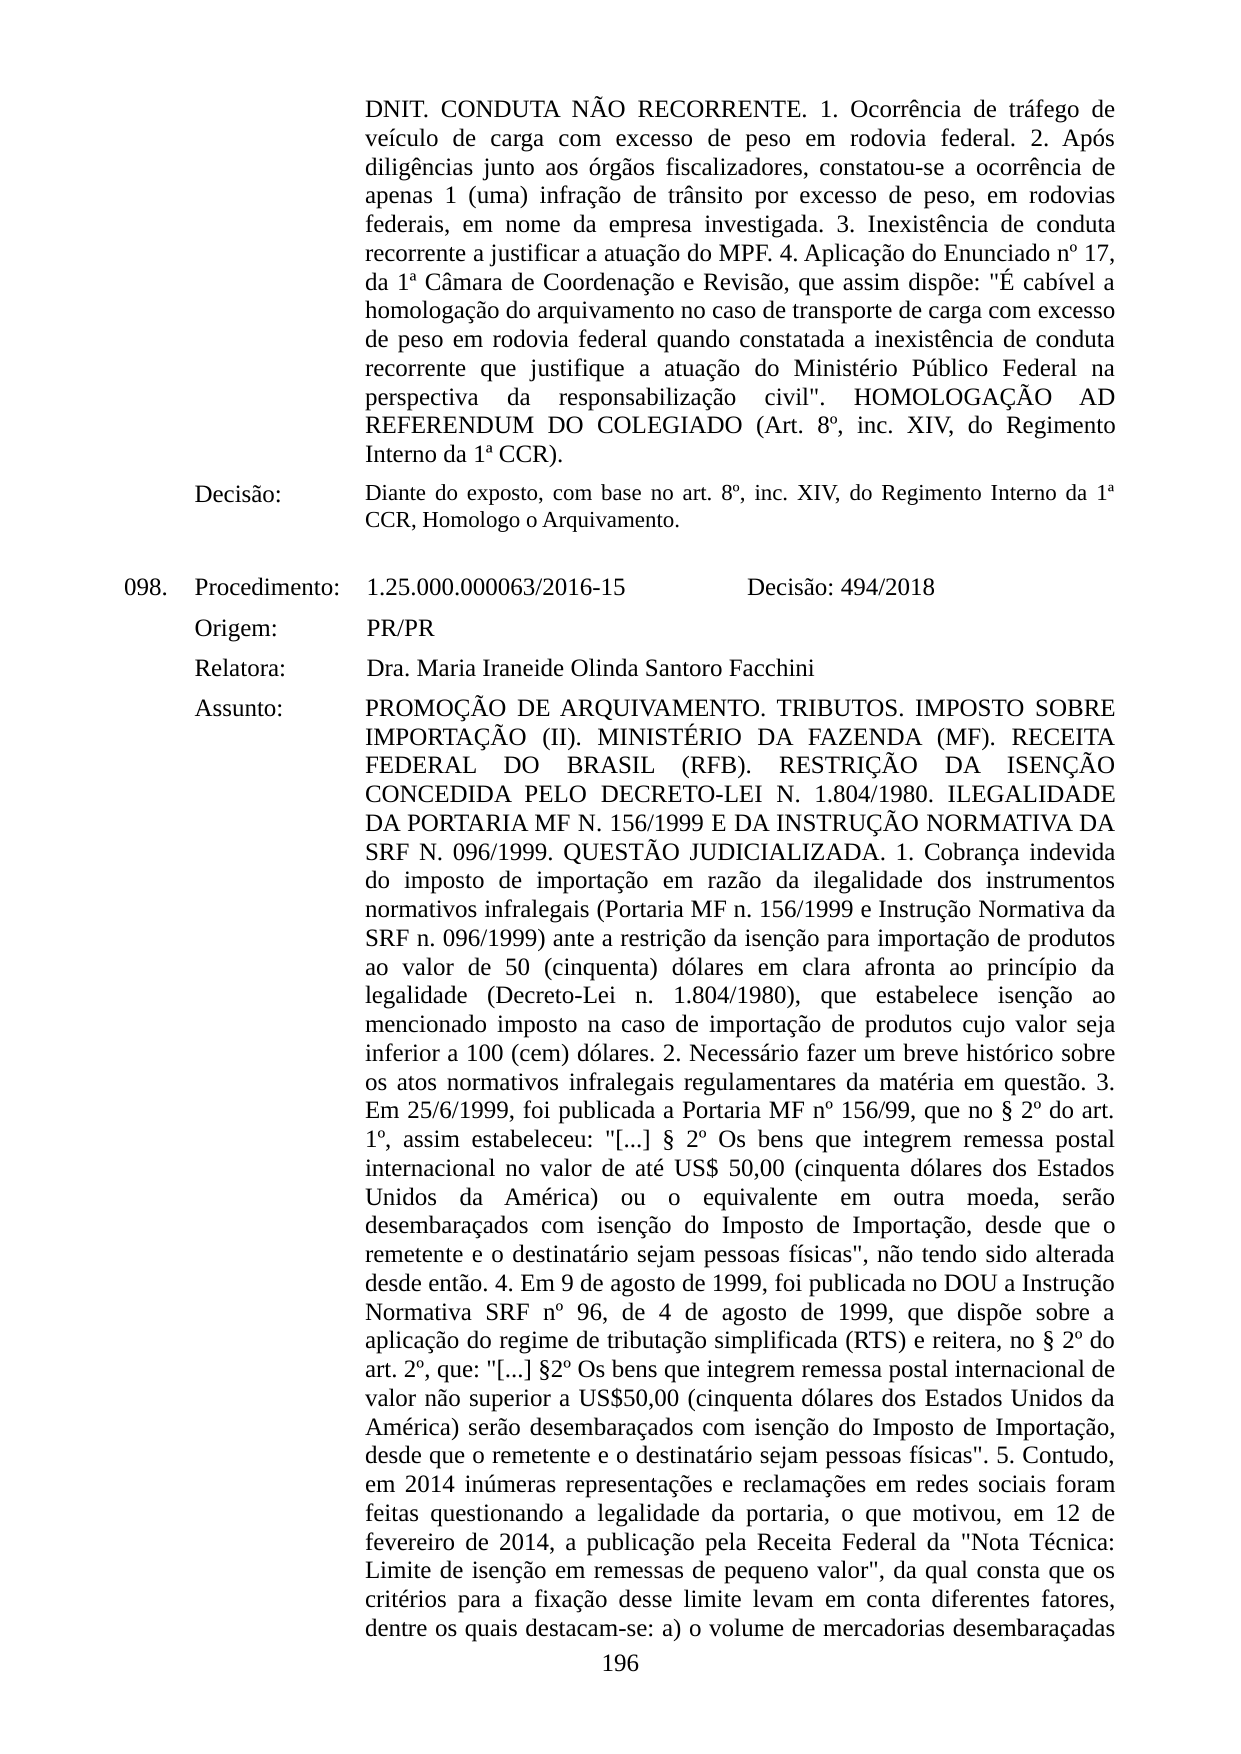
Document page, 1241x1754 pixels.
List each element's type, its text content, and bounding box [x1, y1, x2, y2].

table_header Diante do exposto, com base no art. 8º, inc. XIV, do Regimento Interno da 1ª CCR, Homologo o Arquivamento. [361, 474, 1122, 538]
table_cell Origem: [189, 607, 361, 647]
table_cell [118, 89, 188, 474]
table_cell [189, 89, 361, 474]
table_cell [118, 607, 188, 647]
table_header 1.25.000.000063/2016-15 [361, 567, 741, 607]
table_cell PROMOÇÃO DE ARQUIVAMENTO. TRIBUTOS. IMPOSTO SOBRE IMPORTAÇÃO (II). MINISTÉRIO DA FAZENDA (MF). RECEITA FEDERAL DO BRASIL (RFB). RESTRIÇÃO DA ISENÇÃO CONCEDIDA PELO DECRETO-LEI N. 1.804/1980. ILEGALIDADE DA PORTARIA MF N. 156/1999 E DA INSTRUÇÃO NORMATIVA DA SRF N. 096/1999. QUESTÃO JUDICIALIZADA. 1. Cobrança indevida do imposto de importação em razão da ilegalidade dos instrumentos normativos infralegais (Portaria MF n. 156/1999 e Instrução Normativa da SRF n. 096/1999) ante a restrição da isenção para importação de produtos ao valor de 50 (cinquenta) dólares em clara afronta ao princípio da legalidade (Decreto-Lei n. 1.804/1980), que estabelece isenção ao mencionado imposto na caso de importação de produtos cujo valor seja inferior a 100 (cem) dólares. 2. Necessário fazer um breve histórico sobre os atos normativos infralegais regulamentares da matéria em questão. 3. Em 25/6/1999, foi publicada a Portaria MF nº 156/99, que no § 2º do art. 1º, assim estabeleceu: "[...] § 2º Os bens que integrem remessa postal internacional no valor de até US$ 50,00 (cinquenta dólares dos Estados Unidos da América) ou o equivalente em outra moeda, serão desembaraçados com isenção do Imposto de Importação, desde que o remetente e o destinatário sejam pessoas físicas", não tendo sido alterada desde então. 4. Em 9 de agosto de 1999, foi publicada no DOU a Instrução Normativa SRF nº 96, de 4 de agosto de 1999, que dispõe sobre a aplicação do regime de tributação simplificada (RTS) e reitera, no § 2º do art. 2º, que: "[...] §2º Os bens que integrem remessa postal internacional de valor não superior a US$50,00 (cinquenta dólares dos Estados Unidos da América) serão desembaraçados com isenção do Imposto de Importação, desde que o remetente e o destinatário sejam pessoas físicas". 5. Contudo, em 2014 inúmeras representações e reclamações em redes sociais foram feitas questionando a legalidade da portaria, o que motivou, em 12 de fevereiro de 2014, a publicação pela Receita Federal da "Nota Técnica: Limite de isenção em remessas de pequeno valor", da qual consta que os critérios para a fixação desse limite levam em conta diferentes fatores, dentre os quais destacam-se: a) o volume de mercadorias desembaraçadas [361, 687, 1122, 1647]
table_header [118, 474, 189, 538]
table_header Procedimento: [189, 567, 361, 607]
table_cell [118, 647, 188, 687]
table_cell DNIT. CONDUTA NÃO RECORRENTE. 1. Ocorrência de tráfego de veículo de carga com excesso de peso em rodovia federal. 2. Após diligências junto aos órgãos fiscalizadores, constatou-se a ocorrência de apenas 1 (uma) infração de trânsito por excesso de peso, em rodovias federais, em nome da empresa investigada. 3. Inexistência de conduta recorrente a justificar a atuação do MPF. 4. Aplicação do Enunciado nº 17, da 1ª Câmara de Coordenação e Revisão, que assim dispõe: "É cabível a homologação do arquivamento no caso de transporte de carga com excesso de peso em rodovia federal quando constatada a inexistência de conduta recorrente que justifique a atuação do Ministério Público Federal na perspectiva da responsabilização civil". HOMOLOGAÇÃO AD REFERENDUM DO COLEGIADO (Art. 8º, inc. XIV, do Regimento Interno da 1ª CCR). [361, 89, 1122, 474]
table_header Decisão: 494/2018 [741, 567, 1122, 607]
table_cell [118, 687, 188, 1647]
table_cell PR/PR [361, 607, 1122, 647]
table_cell Dra. Maria Iraneide Olinda Santoro Facchini [361, 647, 1122, 687]
table_cell Relatora: [189, 647, 361, 687]
table_cell Assunto: [189, 687, 361, 1647]
table_header Decisão: [189, 474, 361, 538]
table_header 098. [118, 567, 188, 607]
